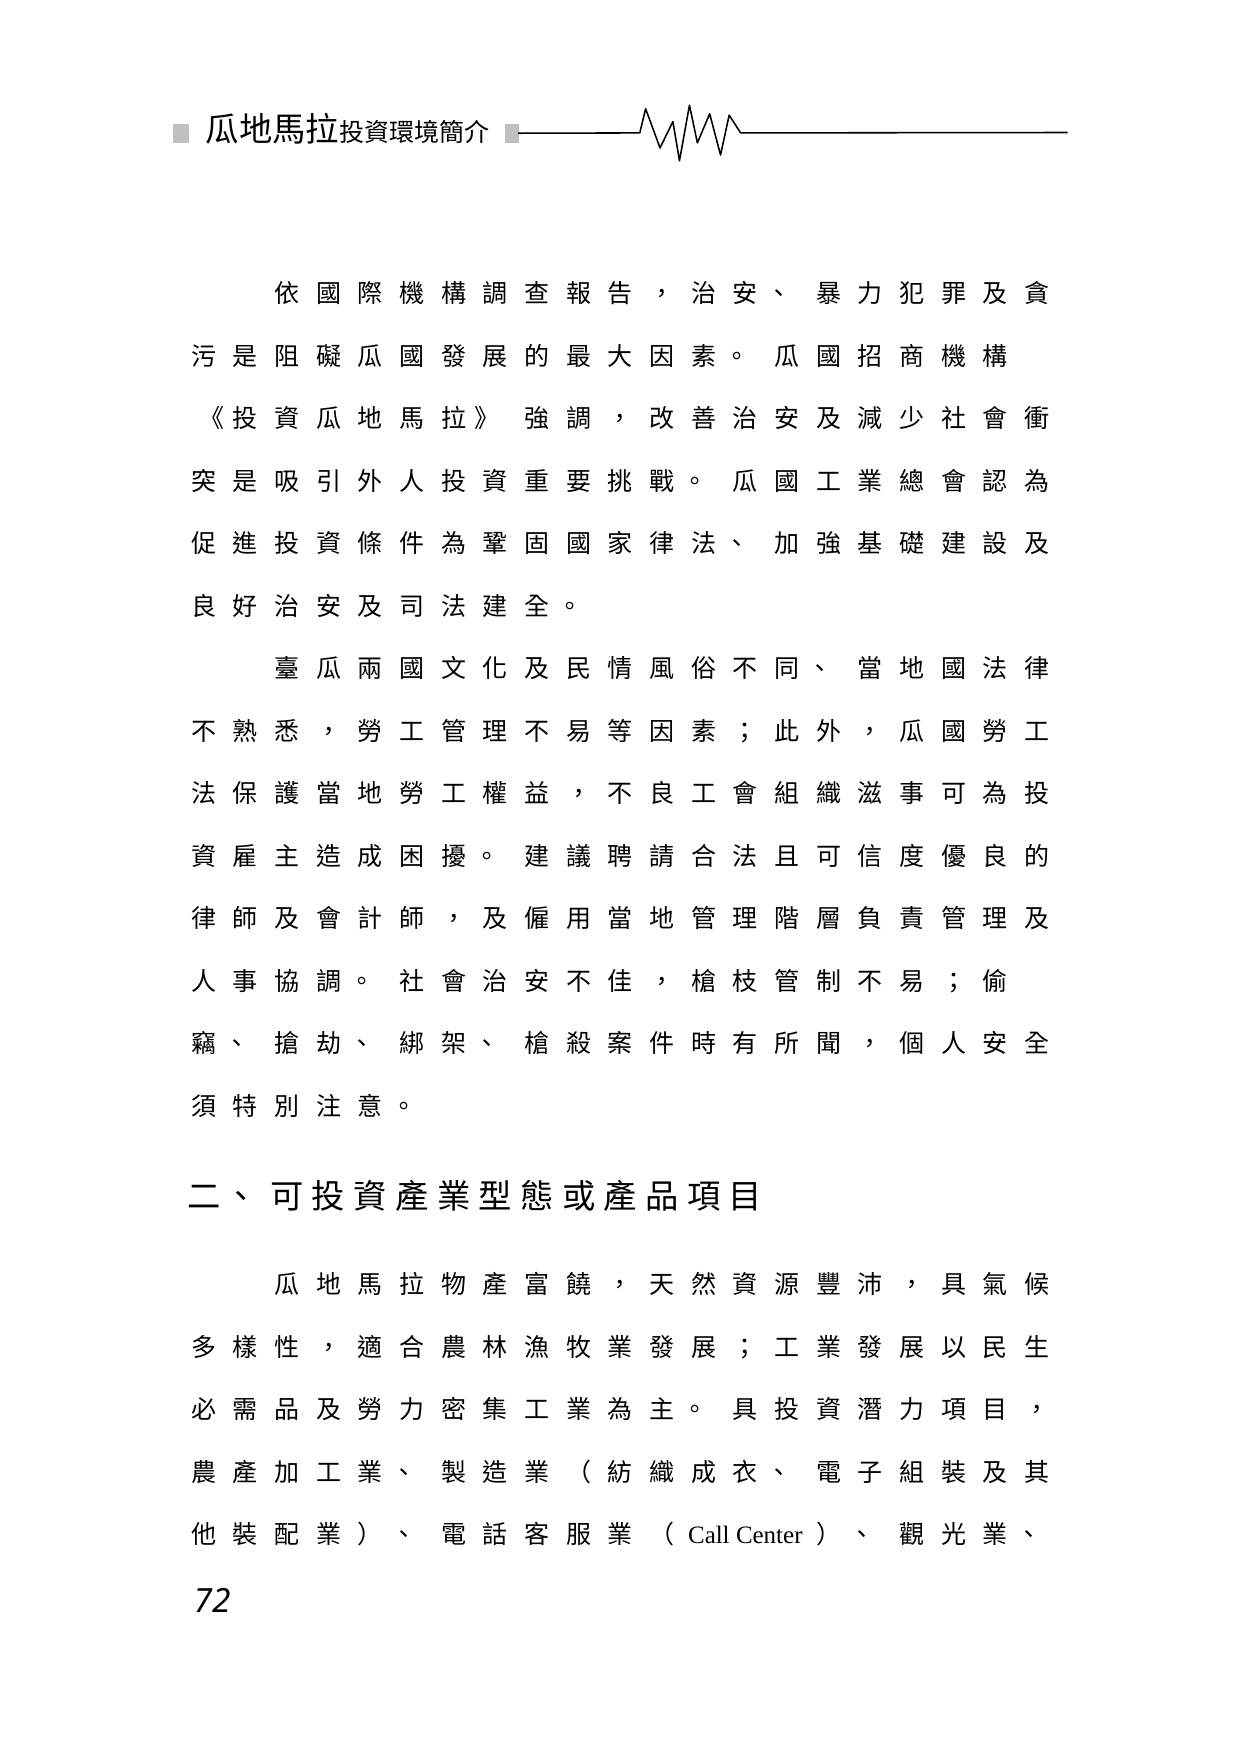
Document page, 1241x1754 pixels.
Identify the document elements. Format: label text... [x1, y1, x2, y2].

text 依國際機構調查報告，治安、暴力犯罪及貪污是阻礙瓜國發展的最大因素。瓜國招商機構《投資瓜地馬拉》強調，改善治安及減少社會衝突是吸引外人投資重要挑戰。瓜國工業總會認為促進投資條件為鞏固國家律法、加強基礎建設及良好治安及司法建全。 [183, 250, 1058, 625]
text 二、可投資產業型態或產品項目 [183, 1152, 1058, 1214]
text 瓜地馬拉物產富饒，天然資源豐沛，具氣候多樣性，適合農林漁牧業發展；工業發展以民生必需品及勞力密集工業為主。具投資潛力項目，農產加工業、製造業（紡織成衣、電子組裝及其他裝配業）、電話客服業（Call Center）、觀光業、 [183, 1241, 1058, 1554]
text 臺瓜兩國文化及民情風俗不同、當地國法律不熟悉，勞工管理不易等因素；此外，瓜國勞工法保護當地勞工權益，不良工會組織滋事可為投資雇主造成困擾。建議聘請合法且可信度優良的律師及會計師，及僱用當地管理階層負責管理及人事協調。社會治安不佳，槍枝管制不易；偷竊、搶劫、綁架、槍殺案件時有所聞，個人安全須特別注意。 [183, 625, 1058, 1125]
